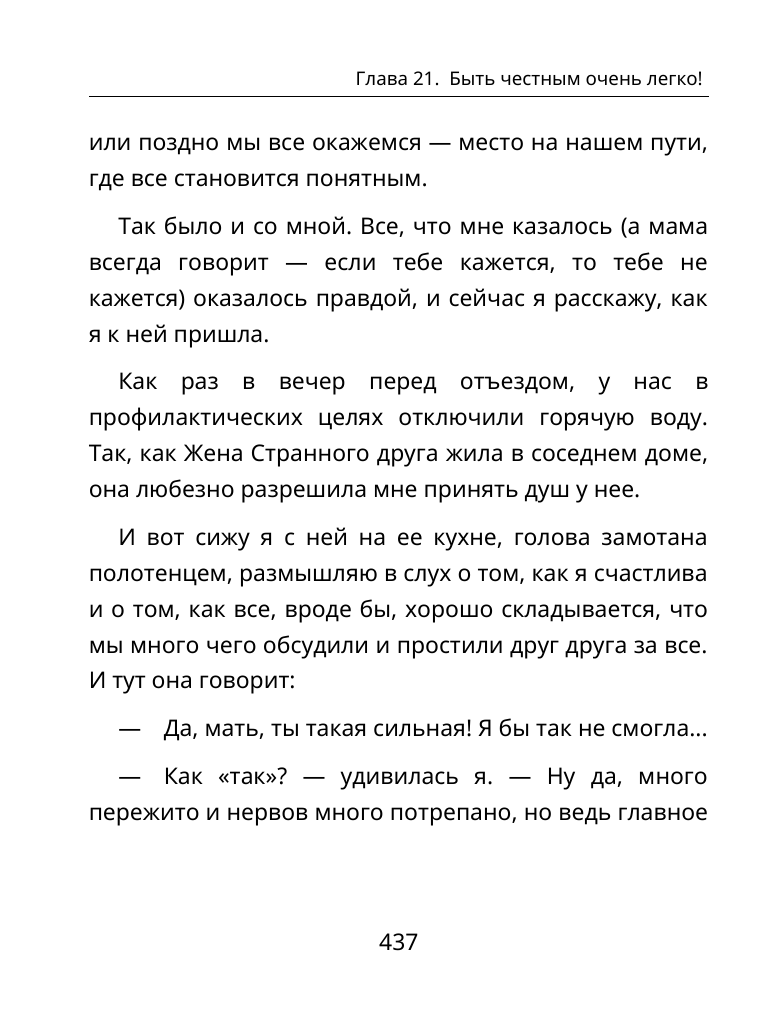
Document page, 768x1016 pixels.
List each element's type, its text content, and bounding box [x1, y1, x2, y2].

text Так было и со мной. Все, что мне казалось (а мама всегда говорит — если тебе кажется, то тебе не кажется) оказалось правдой, и сейчас я расскажу, как я к ней пришла. [88, 210, 709, 349]
text И вот сижу я с ней на ее кухне, голова замотана полотенцем, размышляю в слух о том, как я счастлива и о том, как все, вроде бы, хорошо складывается, что мы много чего обсудили и простили друг друга за все. И тут она говорит: [88, 521, 709, 696]
text Как раз в вечер перед отъездом, у нас в профилактических целях отключили горячую воду. Так, как Жена Странного друга жила в соседнем доме, она любезно разрешила мне принять душ у нее. [88, 365, 709, 504]
list Как «так»? — удивилась я. — Ну да, много пережито и нервов много потрепано, но ведь главное [88, 760, 709, 827]
text или поздно мы все окажемся — место на нашем пути, где все становится понятным. [88, 126, 709, 193]
list Да, мать, ты такая сильная! Я бы так не смогла... [88, 712, 709, 743]
